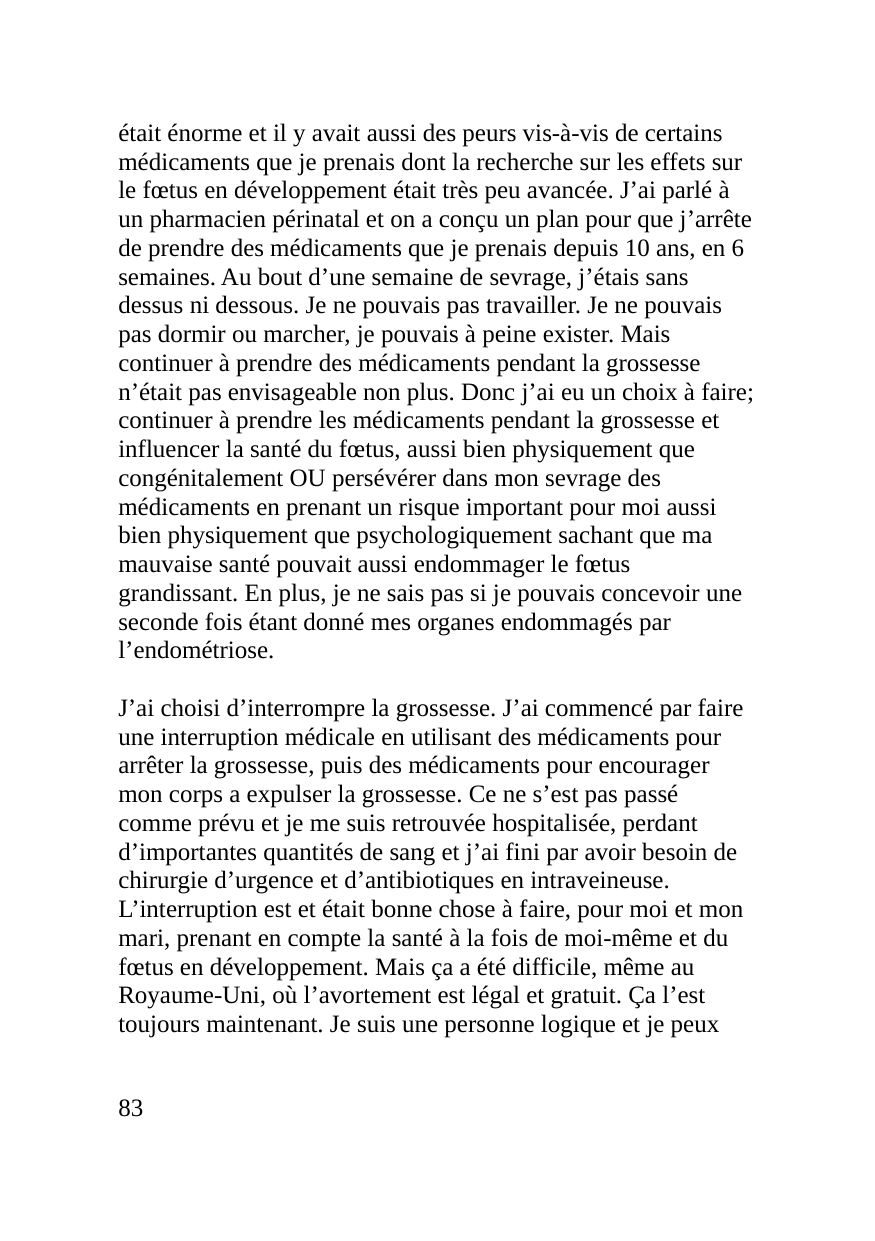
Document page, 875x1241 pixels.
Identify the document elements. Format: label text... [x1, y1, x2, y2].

text était énorme et il y avait aussi des peurs vis-à-vis de certains médicaments que je prenais dont la recherche sur les effets sur le fœtus en développement était très peu avancée. J’ai parlé à un pharmacien périnatal et on a conçu un plan pour que j’arrête de prendre des médicaments que je prenais depuis 10 ans, en 6 semaines. Au bout d’une semaine de sevrage, j’étais sans dessus ni dessous. Je ne pouvais pas travailler. Je ne pouvais pas dormir ou marcher, je pouvais à peine exister. Mais continuer à prendre des médicaments pendant la grossesse n’était pas envisageable non plus. Donc j’ai eu un choix à faire; continuer à prendre les médicaments pendant la grossesse et influencer la santé du fœtus, aussi bien physiquement que congénitalement OU persévérer dans mon sevrage des médicaments en prenant un risque important pour moi aussi bien physiquement que psychologiquement sachant que ma mauvaise santé pouvait aussi endommager le fœtus grandissant. En plus, je ne sais pas si je pouvais concevoir une seconde fois étant donné mes organes endommagés par l’endométriose. [118, 118, 756, 664]
text J’ai choisi d’interrompre la grossesse. J’ai commencé par faire une interruption médicale en utilisant des médicaments pour arrêter la grossesse, puis des médicaments pour encourager mon corps a expulser la grossesse. Ce ne s’est pas passé comme prévu et je me suis retrouvée hospitalisée, perdant d’importantes quantités de sang et j’ai fini par avoir besoin de chirurgie d’urgence et d’antibiotiques en intraveineuse. L’interruption est et était bonne chose à faire, pour moi et mon mari, prenant en compte la santé à la fois de moi-même et du fœtus en développement. Mais ça a été difficile, même au Royaume-Uni, où l’avortement est légal et gratuit. Ça l’est toujours maintenant. Je suis une personne logique et je peux [118, 693, 756, 1038]
